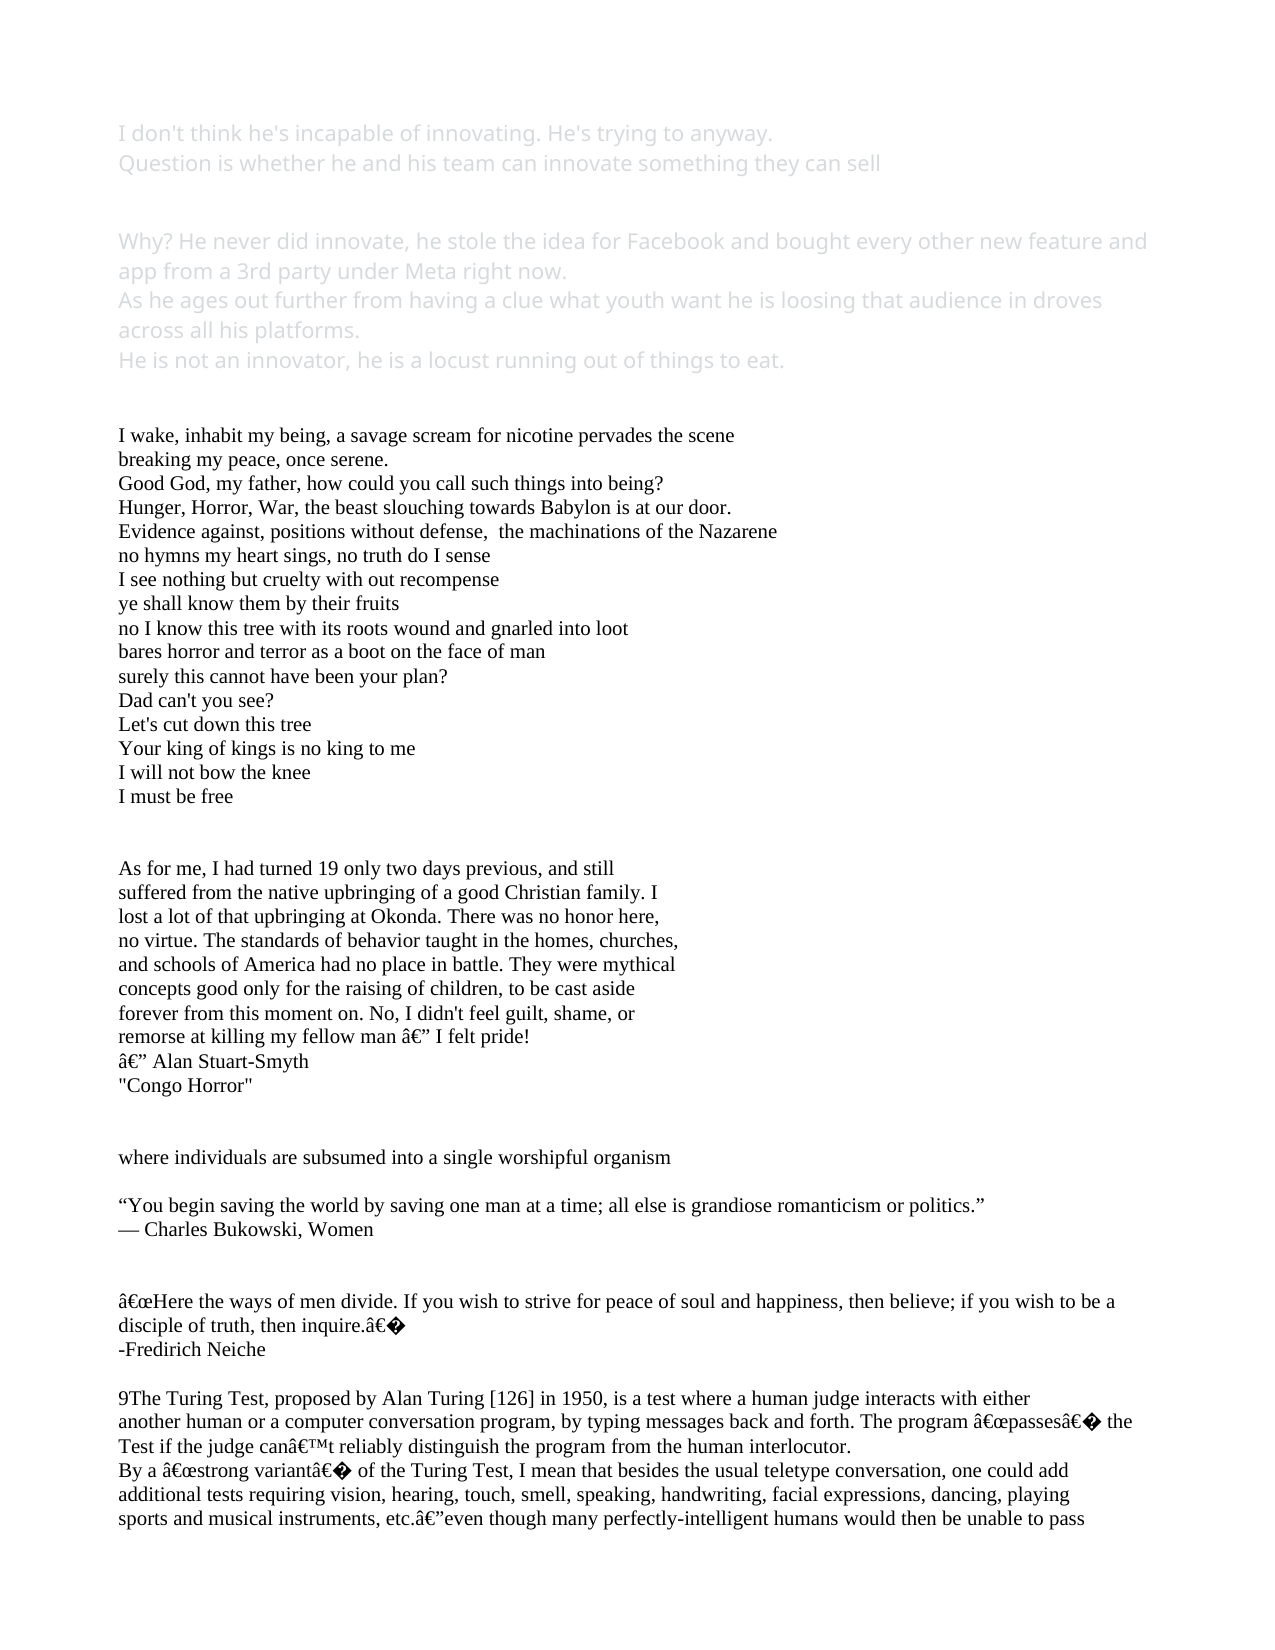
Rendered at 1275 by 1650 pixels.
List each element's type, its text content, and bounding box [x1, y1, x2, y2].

text I don't think he's incapable of innovating. He's trying to anyway. [118, 118, 1157, 148]
text surely this cannot have been your plan? Dad can't you see? Let's cut down this tree [118, 663, 1157, 736]
text He is not an innovator, he is a locust running out of things to eat. [118, 345, 1157, 375]
text lost a lot of that upbringing at Okonda. There was no honor here, [118, 904, 1157, 928]
text and schools of America had no place in battle. They were mythical [118, 952, 1157, 976]
text As he ages out further from having a clue what youth want he is loosing that audience in droves across all his platforms. [118, 285, 1157, 345]
text remorse at killing my fellow man â€” I felt pride! [118, 1024, 1157, 1048]
text Why? He never did innovate, he stole the idea for Facebook and bought every other new feature and app from a 3rd party under Meta right now. [118, 178, 1157, 285]
text "Congo Horror" [118, 1073, 1157, 1121]
text where individuals are subsumed into a single worshipful organism [118, 1145, 1157, 1169]
text Evidence against, positions without defense, the machinations of the Nazarene [118, 519, 1157, 543]
text suffered from the native upbringing of a good Christian family. I [118, 880, 1157, 904]
text I must be free As for me, I had turned 19 only two days previous, and still [118, 784, 1157, 880]
text Question is whether he and his team can innovate something they can sell [118, 148, 1157, 178]
text concepts good only for the raising of children, to be cast aside [118, 976, 1157, 1000]
text another human or a computer conversation program, by typing messages back and forth. The program â€œpassesâ€� the [118, 1409, 1157, 1433]
text ― Charles Bukowski, Women [118, 1217, 1157, 1265]
text Your king of kings is no king to me I will not bow the knee [118, 736, 1157, 784]
text bares horror and terror as a boot on the face of man [118, 639, 1157, 663]
text Test if the judge canâ€™t reliably distinguish the program from the human interlocutor. [118, 1433, 1157, 1458]
text Good God, my father, how could you call such things into being? [118, 471, 1157, 495]
text 9The Turing Test, proposed by Alan Turing [126] in 1950, is a test where a human judge interacts with either [118, 1385, 1157, 1409]
text â€œHere the ways of men divide. If you wish to strive for peace of soul and happiness, then believe; if you wish to be a disciple of truth, then inquire.â€� [118, 1289, 1157, 1337]
text Hunger, Horror, War, the beast slouching towards Babylon is at our door. [118, 495, 1157, 519]
text forever from this moment on. No, I didn't feel guilt, shame, or [118, 1000, 1157, 1024]
text -Fredirich Neiche [118, 1337, 1157, 1361]
text no virtue. The standards of behavior taught in the homes, churches, [118, 928, 1157, 952]
text “You begin saving the world by saving one man at a time; all else is grandiose romanticism or politics.” [118, 1193, 1157, 1217]
text â€” Alan Stuart-Smyth [118, 1048, 1157, 1073]
text By a â€œstrong variantâ€� of the Turing Test, I mean that besides the usual teletype conversation, one could add [118, 1458, 1157, 1482]
text ye shall know them by their fruits [118, 591, 1157, 615]
text I wake, inhabit my being, a savage scream for nicotine pervades the scene [118, 375, 1157, 447]
text no I know this tree with its roots wound and gnarled into loot [118, 615, 1157, 639]
text breaking my peace, once serene. [118, 447, 1157, 471]
text no hymns my heart sings, no truth do I sense [118, 543, 1157, 567]
text sports and musical instruments, etc.â€”even though many perfectly-intelligent humans would then be unable to pass [118, 1506, 1157, 1530]
text I see nothing but cruelty with out recompense [118, 567, 1157, 591]
text additional tests requiring vision, hearing, touch, smell, speaking, handwriting, facial expressions, dancing, playing [118, 1482, 1157, 1506]
